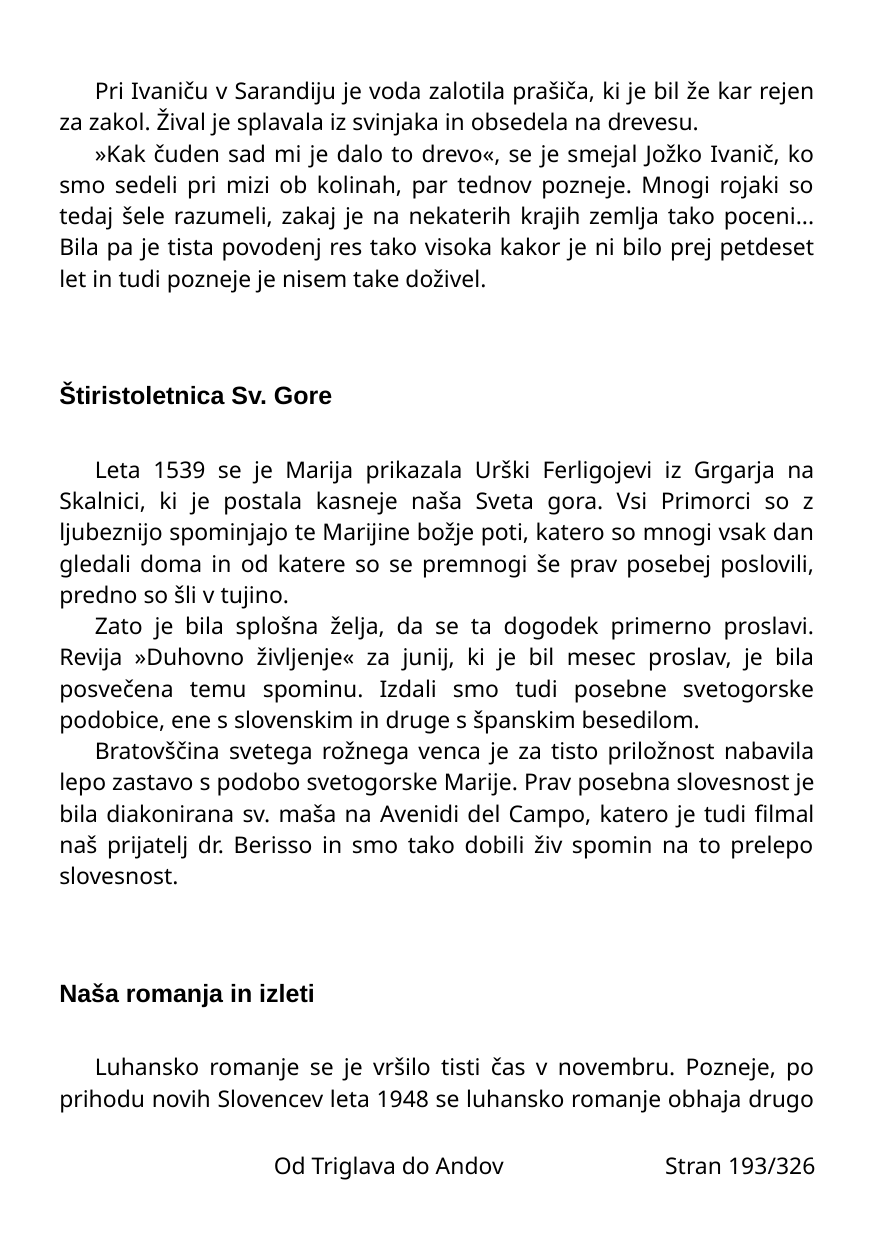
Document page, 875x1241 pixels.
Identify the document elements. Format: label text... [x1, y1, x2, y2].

subtitle Štiristoletnica Sv. Gore [59, 381, 815, 410]
text »Kak čuden sad mi je dalo to drevo«, se je smejal Jožko Ivanič, ko smo sedeli pri mizi ob kolinah, par tednov pozneje. Mnogi rojaki so tedaj šele razumeli, zakaj je na nekaterih krajih zemlja tako poceni... Bila pa je tista povodenj res tako visoka kakor je ni bilo prej petdeset let in tudi pozneje je nisem take doživel. [59, 137, 815, 294]
text Zato je bila splošna želja, da se ta dogodek primerno proslavi. Revija »Duhovno življenje« za junij, ki je bil mesec proslav, je bila posvečena temu spominu. Izdali smo tudi posebne svetogorske podobice, ene s slovenskim in druge s španskim besedilom. [59, 610, 815, 735]
text Leta 1539 se je Marija prikazala Urški Ferligojevi iz Grgarja na Skalnici, ki je postala kasneje naša Sveta gora. Vsi Primorci so z ljubeznijo spominjajo te Marijine božje poti, katero so mnogi vsak dan gledali doma in od katere so se premnogi še prav posebej poslovili, predno so šli v tujino. [59, 454, 815, 610]
subtitle Naša romanja in izleti [59, 979, 815, 1007]
text Bratovščina svetega rožnega venca je za tisto priložnost nabavila lepo zastavo s podobo svetogorske Marije. Prav posebna slovesnost je bila diakonirana sv. maša na Avenidi del Campo, katero je tudi filmal naš prijatelj dr. Berisso in smo tako dobili živ spomin na to prelepo slovesnost. [59, 735, 815, 891]
text Luhansko romanje se je vršilo tisti čas v novembru. Pozneje, po prihodu novih Slovencev leta 1948 se luhansko romanje obhaja drugo [59, 1051, 815, 1114]
text Pri Ivaniču v Sarandiju je voda zalotila prašiča, ki je bil že kar rejen za zakol. Žival je splavala iz svinjaka in obsedela na drevesu. [59, 75, 815, 137]
